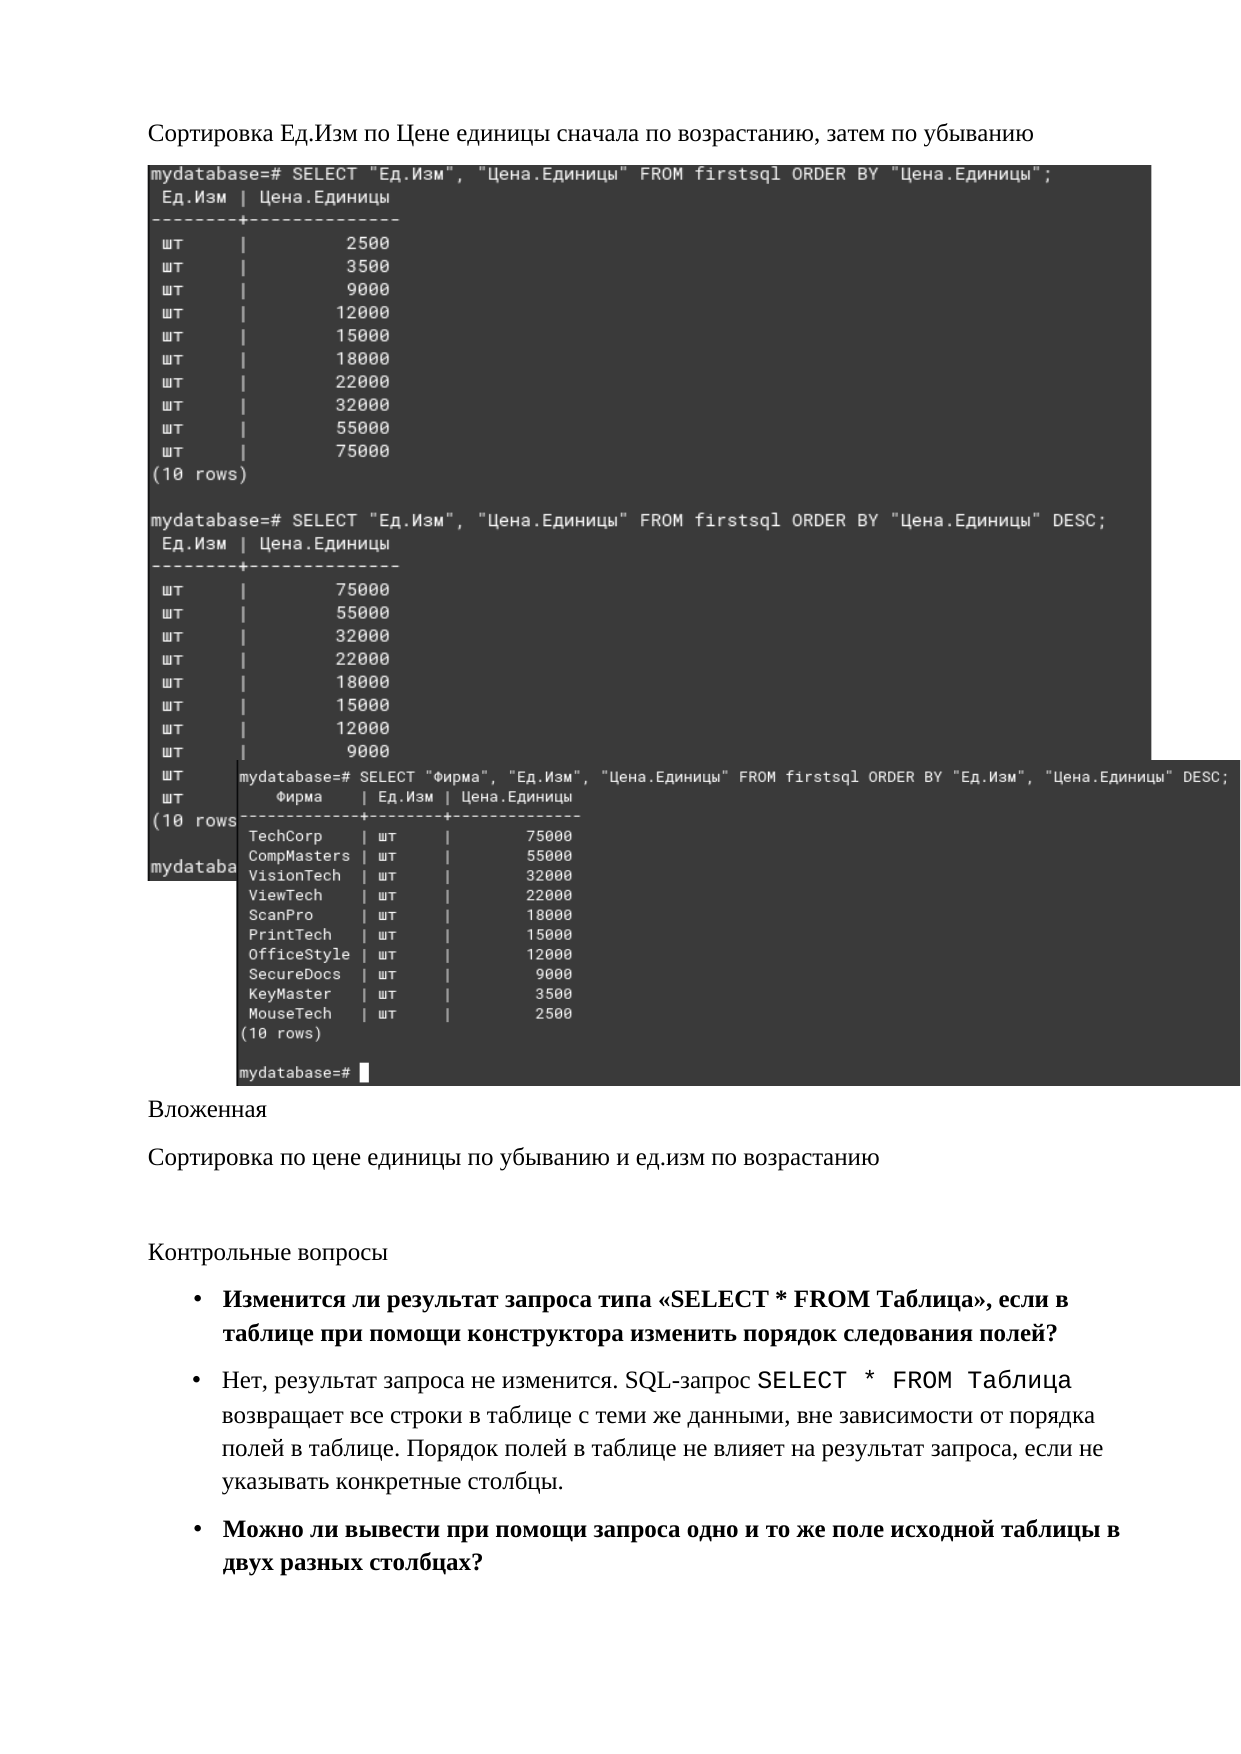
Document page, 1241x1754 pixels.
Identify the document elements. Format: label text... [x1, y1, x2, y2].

text Сортировка Ед.Изм по Цене единицы сначала по возрастанию, затем по убыванию [148, 118, 1152, 147]
text Вложенная [148, 881, 1152, 1123]
list Нет, результат запроса не изменится. SQL-запрос SELECT * FROM Таблица возвращает все строки в таблице с теми же данными, вне зависимости от порядка полей в таблице. Порядок полей в таблице не влияет на результат запроса, если не указывать конкретные столбцы. [192, 1365, 1152, 1495]
text Контрольные вопросы [148, 1237, 1152, 1266]
list Можно ли вывести при помощи запроса одно и то же поле исходной таблицы в двух разных столбцах? [193, 1514, 1152, 1576]
list Изменится ли результат запроса типа «SELECT * FROM Таблица», если в таблице при помощи конструктора изменить порядок следования полей? [193, 1284, 1152, 1346]
text Сортировка по цене единицы по убыванию и ед.изм по возрастанию [148, 1142, 1152, 1171]
picture [147, 165, 1241, 1086]
